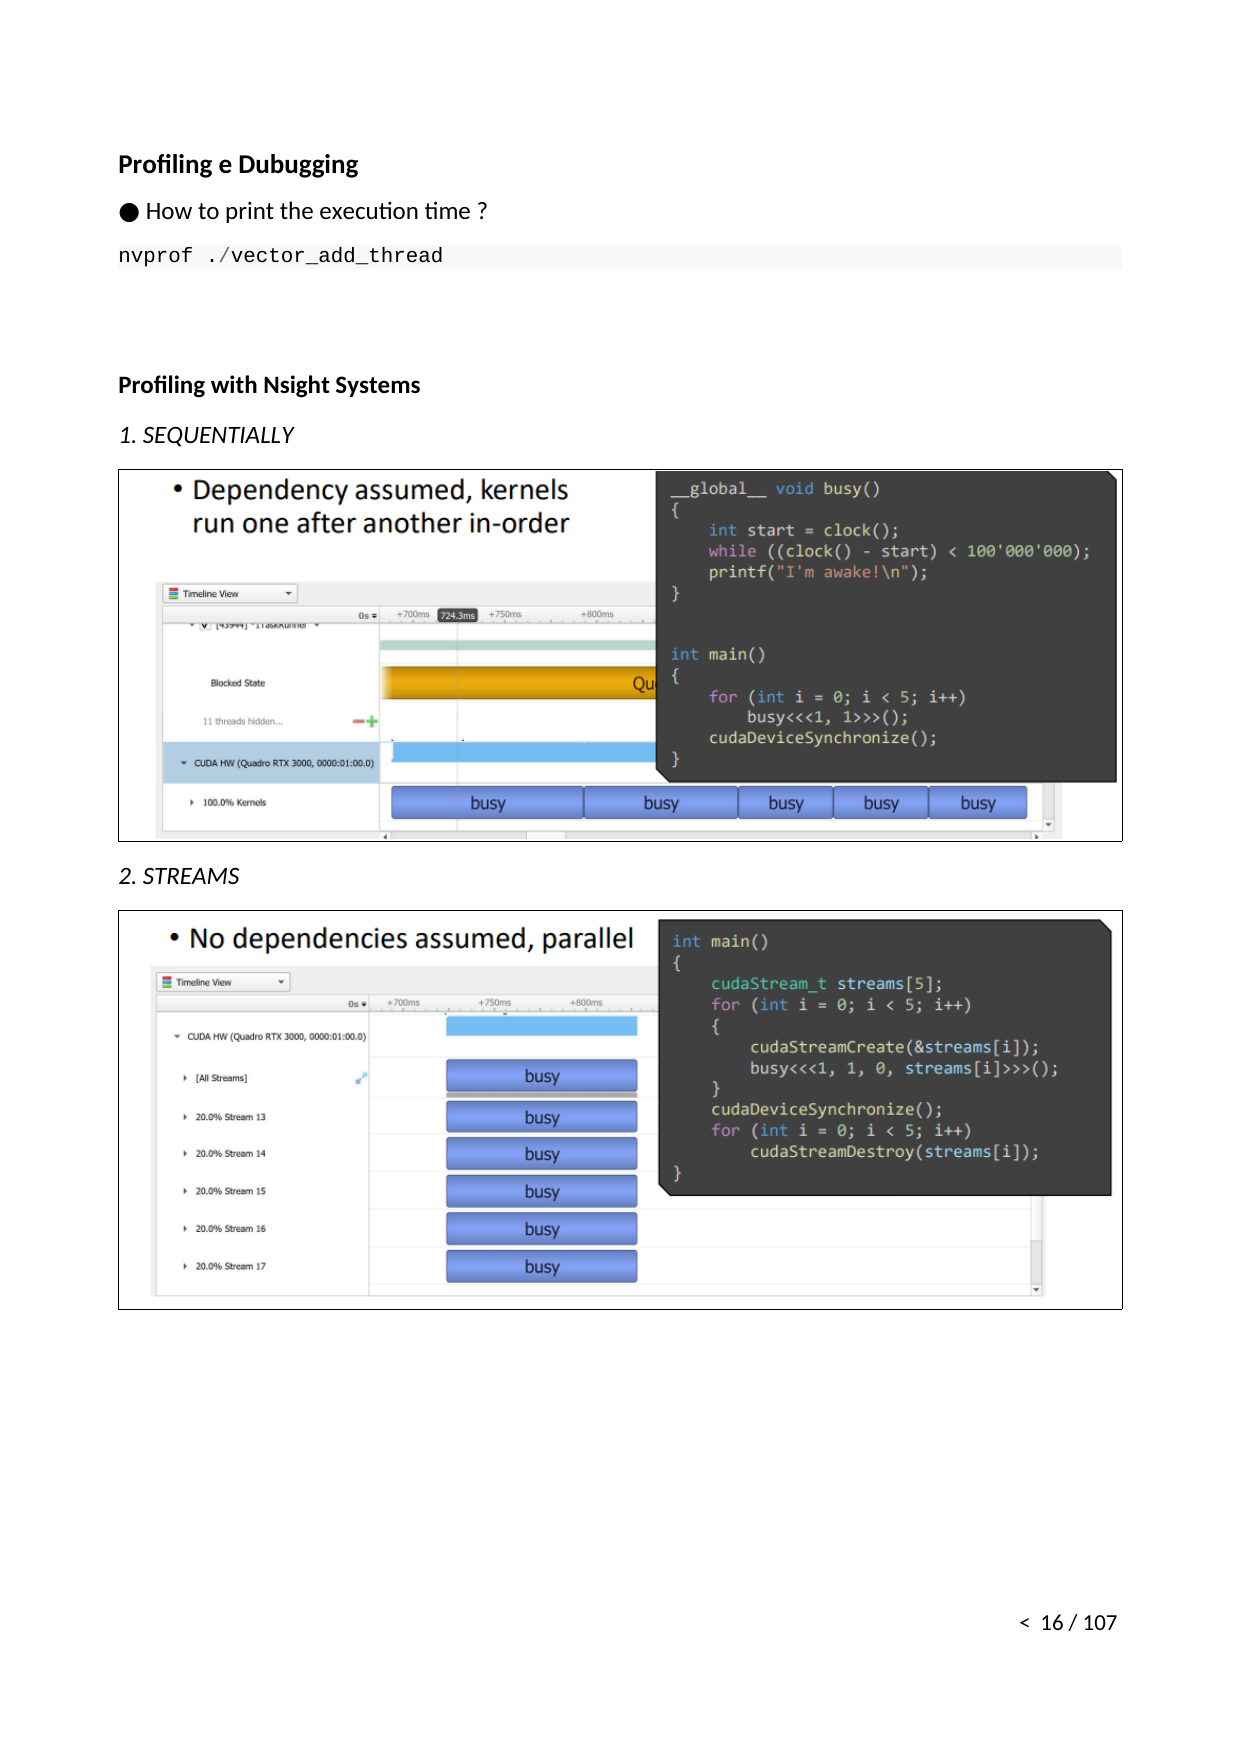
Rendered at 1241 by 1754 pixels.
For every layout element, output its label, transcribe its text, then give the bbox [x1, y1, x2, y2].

picture [121, 913, 1119, 1307]
text 2. STREAMS [118, 861, 1122, 891]
text 1. SEQUENTIALLY [118, 419, 1122, 449]
text ● How to print the execution time ? [118, 195, 1122, 226]
text Profiling with Nsight Systems [118, 369, 1122, 400]
subtitle Profiling e Dubugging [118, 148, 1122, 181]
text nvprof ./vector_add_thread [118, 245, 1122, 269]
picture [121, 471, 1119, 839]
